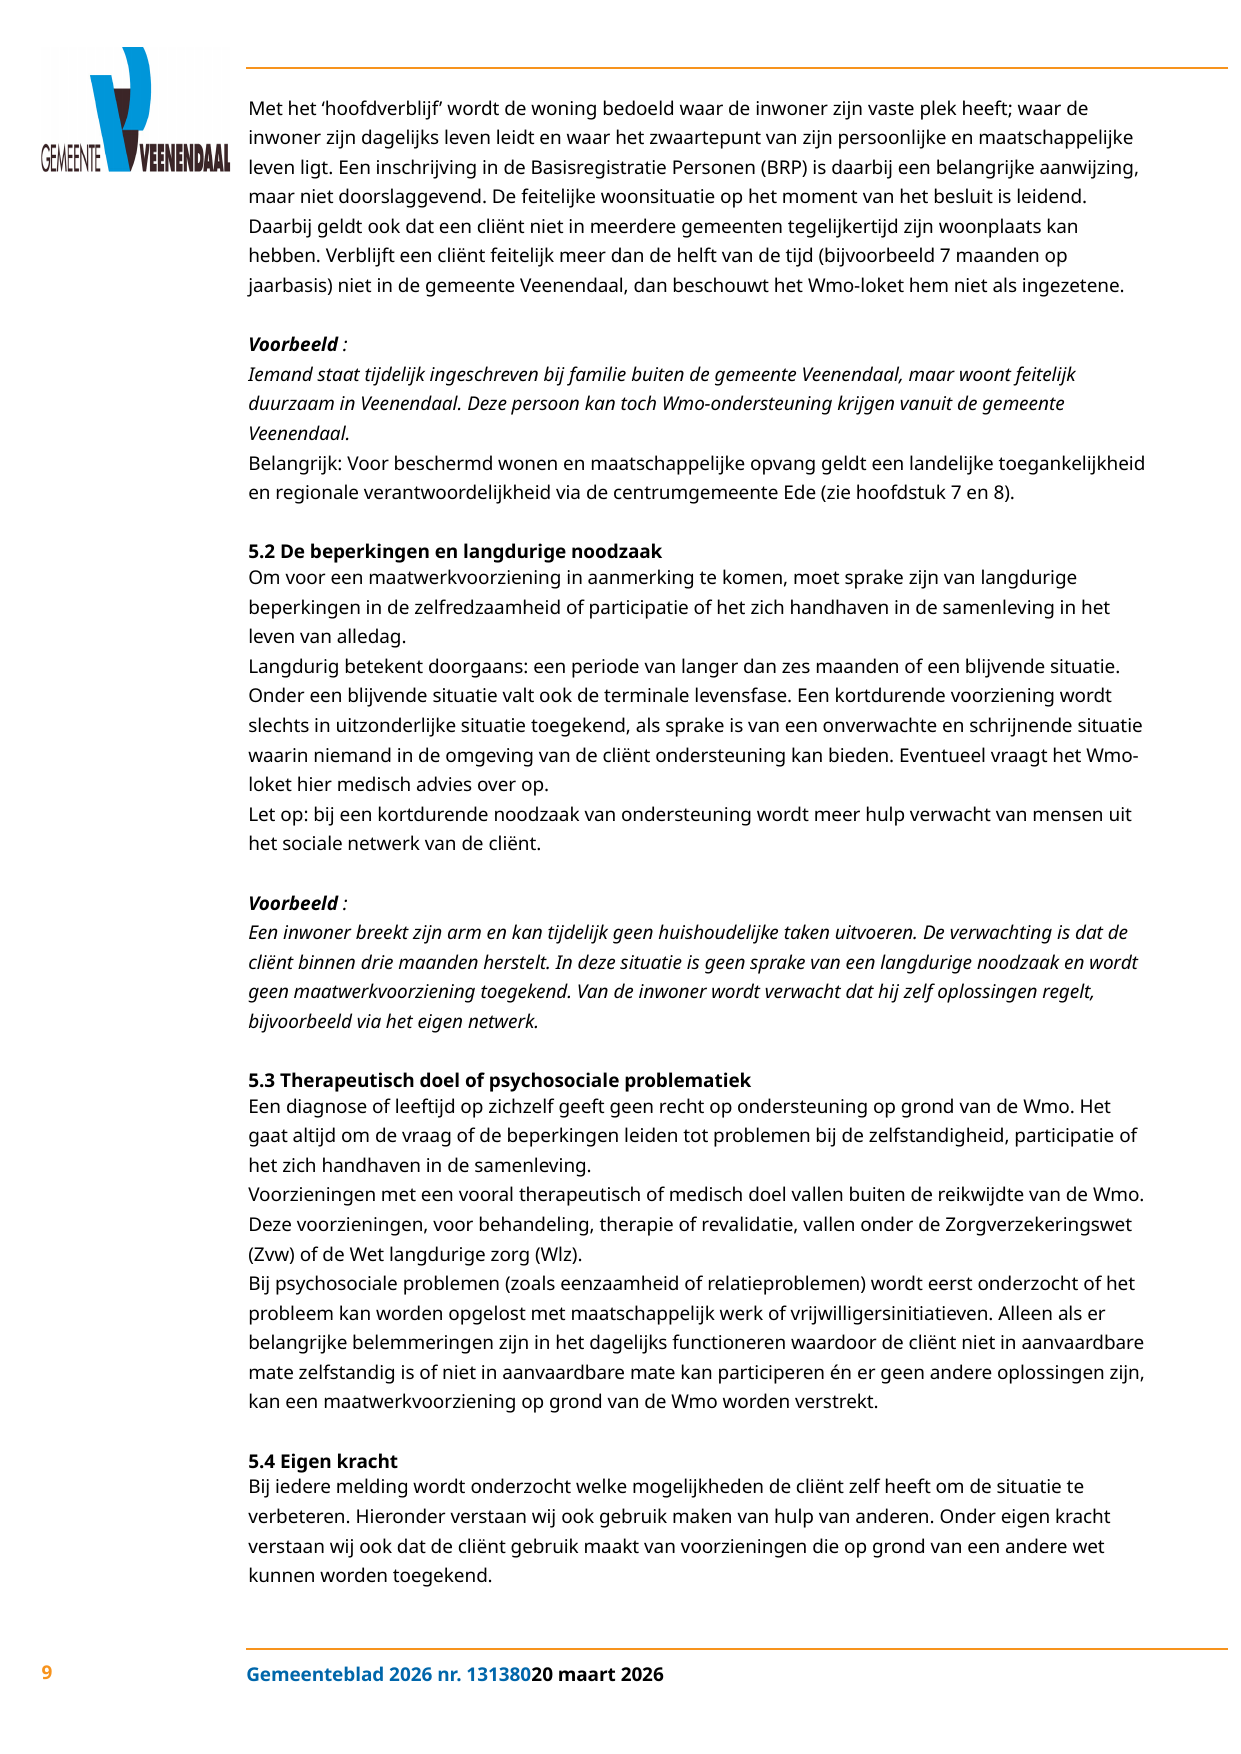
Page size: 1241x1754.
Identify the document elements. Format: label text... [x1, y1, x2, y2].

text Iemand staat tijdelijk ingeschreven bij familie buiten de gemeente Veenendaal, maar woont feitelijk duurzaam in Veenendaal. Deze persoon kan toch Wmo-ondersteuning krijgen vanuit de gemeente Veenendaal. [248, 361, 1152, 446]
text Langdurig betekent doorgaans: een periode van langer dan zes maanden of een blijvende situatie. Onder een blijvende situatie valt ook de terminale levensfase. Een kortdurende voorziening wordt slechts in uitzonderlijke situatie toegekend, als sprake is van een onverwachte en schrijnende situatie waarin niemand in de omgeving van de cliënt ondersteuning kan bieden. Eventueel vraagt het Wmo-loket hier medisch advies over op. [248, 653, 1152, 797]
text Met het ‘hoofdverblijf’ wordt de woning bedoeld waar de inwoner zijn vaste plek heeft; waar de inwoner zijn dagelijks leven leidt en waar het zwaartepunt van zijn persoonlijke en maatschappelijke leven ligt. Een inschrijving in de Basisregistratie Personen (BRP) is daarbij een belangrijke aanwijzing, maar niet doorslaggevend. De feitelijke woonsituatie op het moment van het besluit is leidend. Daarbij geldt ook dat een cliënt niet in meerdere gemeenten tegelijkertijd zijn woonplaats kan hebben. Verblijft een cliënt feitelijk meer dan de helft van de tijd (bijvoorbeeld 7 maanden op jaarbasis) niet in de gemeente Veenendaal, dan beschouwt het Wmo-loket hem niet als ingezetene. [248, 95, 1152, 298]
picture [123, 47, 231, 172]
text 5.3 Therapeutisch doel of psychosociale problematiek [248, 1067, 1152, 1093]
text 5.4 Eigen kracht [248, 1448, 1152, 1474]
picture [41, 47, 130, 172]
text Een inwoner breekt zijn arm en kan tijdelijk geen huishoudelijke taken uitvoeren. De verwachting is dat de cliënt binnen drie maanden herstelt. In deze situatie is geen sprake van een langdurige noodzaak en wordt geen maatwerkvoorziening toegekend. Van de inwoner wordt verwacht dat hij zelf oplossingen regelt, bijvoorbeeld via het eigen netwerk. [248, 919, 1152, 1034]
text Bij iedere melding wordt onderzocht welke mogelijkheden de cliënt zelf heeft om de situatie te verbeteren. Hieronder verstaan wij ook gebruik maken van hulp van anderen. Onder eigen kracht verstaan wij ook dat de cliënt gebruik maakt van voorzieningen die op grond van een andere wet kunnen worden toegekend. [248, 1474, 1152, 1588]
text Voorbeeld : [248, 890, 1152, 915]
text Bij psychosociale problemen (zoals eenzaamheid of relatieproblemen) wordt eerst onderzocht of het probleem kan worden opgelost met maatschappelijk werk of vrijwilligersinitiatieven. Alleen als er belangrijke belemmeringen zijn in het dagelijks functioneren waardoor de cliënt niet in aanvaardbare mate zelfstandig is of niet in aanvaardbare mate kan participeren én er geen andere oplossingen zijn, kan een maatwerkvoorziening op grond van de Wmo worden verstrekt. [248, 1270, 1152, 1414]
text Een diagnose of leeftijd op zichzelf geeft geen recht op ondersteuning op grond van de Wmo. Het gaat altijd om de vraag of de beperkingen leiden tot problemen bij de zelfstandigheid, participatie of het zich handhaven in de samenleving. [248, 1093, 1152, 1178]
text Om voor een maatwerkvoorziening in aanmerking te komen, moet sprake zijn van langdurige beperkingen in de zelfredzaamheid of participatie of het zich handhaven in de samenleving in het leven van alledag. [248, 564, 1152, 649]
text 5.2 De beperkingen en langdurige noodzaak [248, 538, 1152, 564]
text Voorbeeld : [248, 331, 1152, 357]
text Belangrijk: Voor beschermd wonen en maatschappelijke opvang geldt een landelijke toegankelijkheid en regionale verantwoordelijkheid via de centrumgemeente Ede (zie hoofdstuk 7 en 8). [248, 450, 1152, 505]
text Let op: bij een kortdurende noodzaak van ondersteuning wordt meer hulp verwacht van mensen uit het sociale netwerk van de cliënt. [248, 801, 1152, 856]
text Voorzieningen met een vooral therapeutisch of medisch doel vallen buiten de reikwijdte van de Wmo. Deze voorzieningen, voor behandeling, therapie of revalidatie, vallen onder de Zorgverzekeringswet (Zvw) of de Wet langdurige zorg (Wlz). [248, 1182, 1152, 1267]
